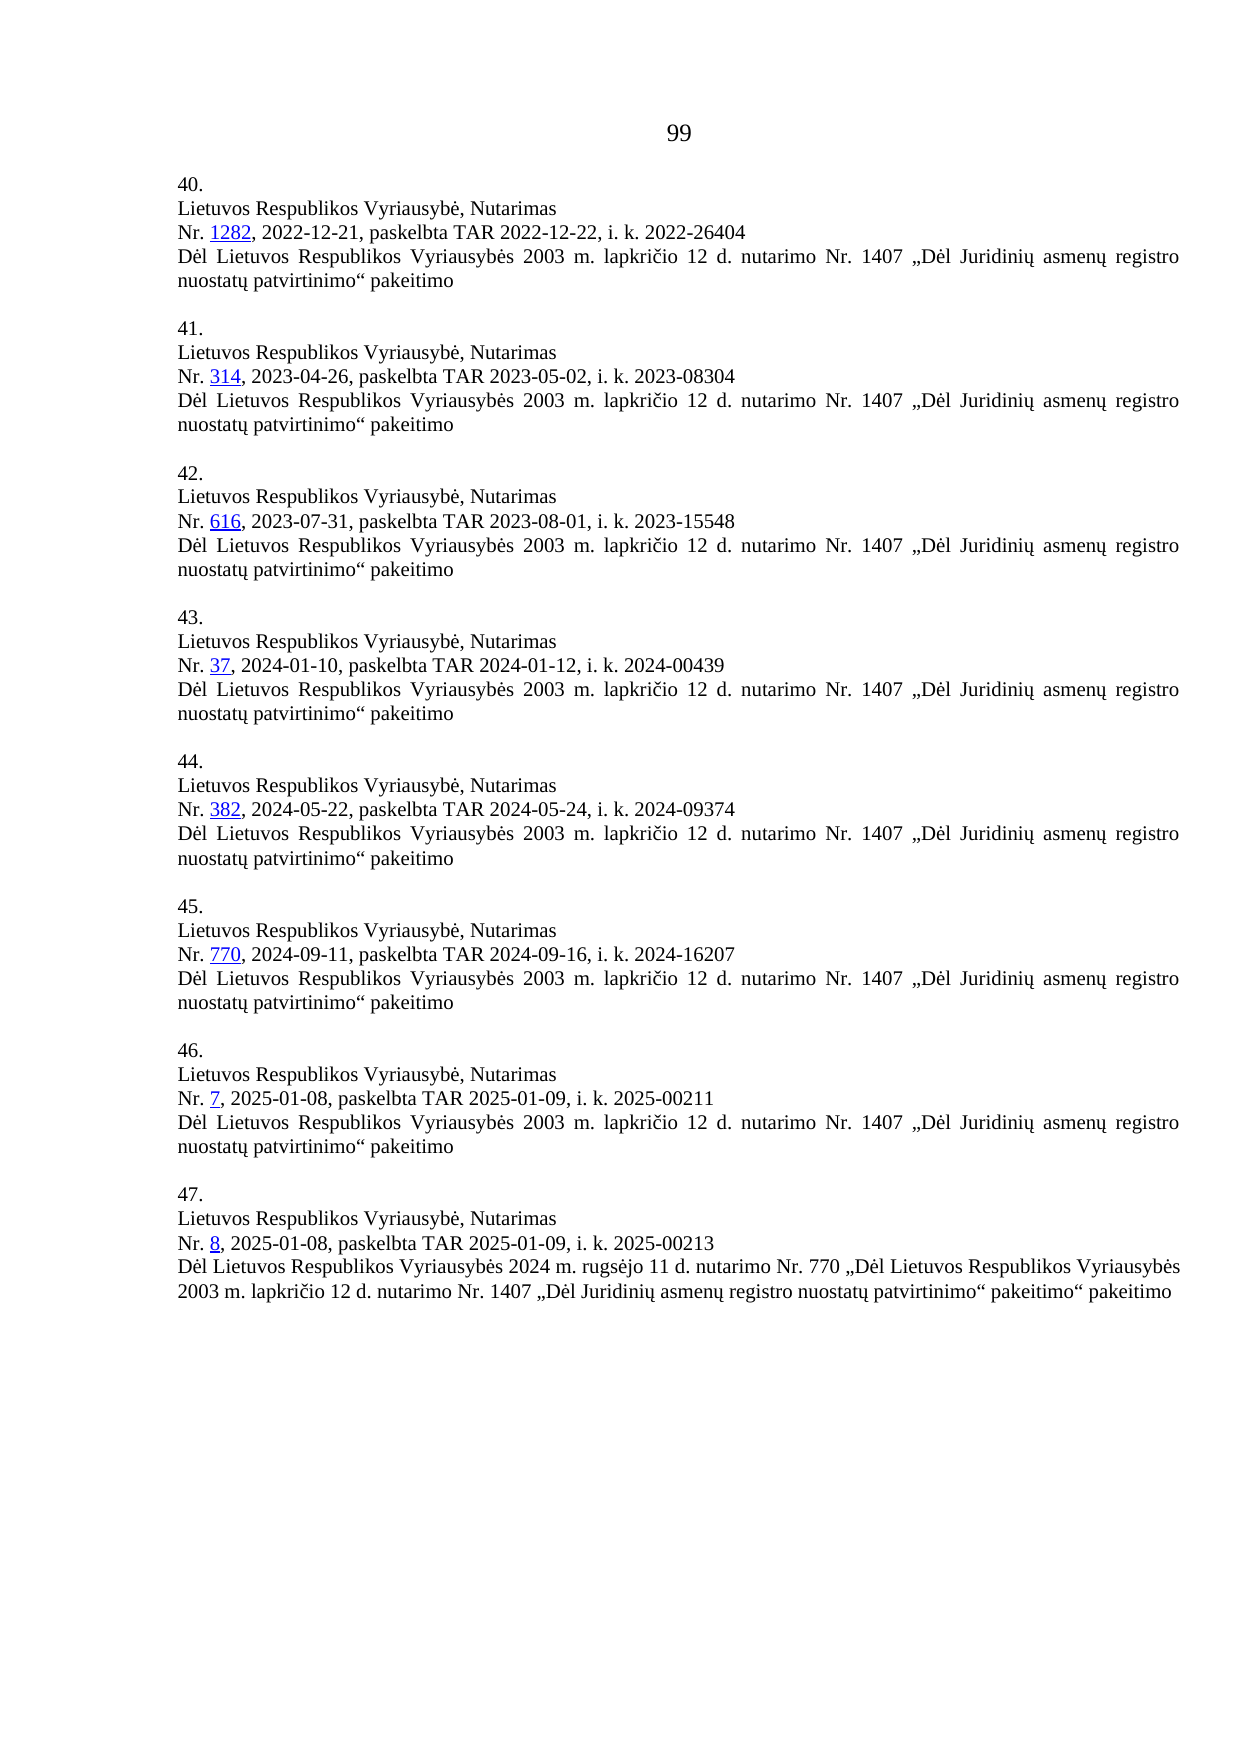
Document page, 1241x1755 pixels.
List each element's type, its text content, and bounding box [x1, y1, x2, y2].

text 41. [177, 316, 1181, 340]
text Dėl Lietuvos Respublikos Vyriausybės 2024 m. rugsėjo 11 d. nutarimo Nr. 770 „Dėl Lietuvos Respublikos Vyriausybės 2003 m. lapkričio 12 d. nutarimo Nr. 1407 „Dėl Juridinių asmenų registro nuostatų patvirtinimo“ pakeitimo“ pakeitimo [177, 1254, 1181, 1303]
text Lietuvos Respublikos Vyriausybė, Nutarimas [177, 196, 1181, 220]
text Lietuvos Respublikos Vyriausybė, Nutarimas [177, 1062, 1181, 1086]
text 45. [177, 893, 1181, 918]
text Lietuvos Respublikos Vyriausybė, Nutarimas [177, 918, 1181, 942]
text 43. [177, 605, 1181, 629]
text Lietuvos Respublikos Vyriausybė, Nutarimas [177, 340, 1181, 364]
text Dėl Lietuvos Respublikos Vyriausybės 2003 m. lapkričio 12 d. nutarimo Nr. 1407 „Dėl Juridinių asmenų registro nuostatų patvirtinimo“ pakeitimo [177, 388, 1181, 436]
text Lietuvos Respublikos Vyriausybė, Nutarimas [177, 629, 1181, 653]
text 47. [177, 1182, 1181, 1206]
text Nr. 1282, 2022-12-21, paskelbta TAR 2022-12-22, i. k. 2022-26404 [177, 220, 1181, 244]
text 46. [177, 1038, 1181, 1062]
text Nr. 382, 2024-05-22, paskelbta TAR 2024-05-24, i. k. 2024-09374 [177, 797, 1181, 821]
text Nr. 770, 2024-09-11, paskelbta TAR 2024-09-16, i. k. 2024-16207 [177, 942, 1181, 966]
text Dėl Lietuvos Respublikos Vyriausybės 2003 m. lapkričio 12 d. nutarimo Nr. 1407 „Dėl Juridinių asmenų registro nuostatų patvirtinimo“ pakeitimo [177, 1110, 1181, 1158]
text 42. [177, 460, 1181, 484]
text Nr. 616, 2023-07-31, paskelbta TAR 2023-08-01, i. k. 2023-15548 [177, 508, 1181, 533]
text Lietuvos Respublikos Vyriausybė, Nutarimas [177, 1206, 1181, 1230]
text Dėl Lietuvos Respublikos Vyriausybės 2003 m. lapkričio 12 d. nutarimo Nr. 1407 „Dėl Juridinių asmenų registro nuostatų patvirtinimo“ pakeitimo [177, 244, 1181, 292]
text Dėl Lietuvos Respublikos Vyriausybės 2003 m. lapkričio 12 d. nutarimo Nr. 1407 „Dėl Juridinių asmenų registro nuostatų patvirtinimo“ pakeitimo [177, 821, 1181, 869]
text Dėl Lietuvos Respublikos Vyriausybės 2003 m. lapkričio 12 d. nutarimo Nr. 1407 „Dėl Juridinių asmenų registro nuostatų patvirtinimo“ pakeitimo [177, 966, 1181, 1014]
text 40. [177, 172, 1181, 196]
text Dėl Lietuvos Respublikos Vyriausybės 2003 m. lapkričio 12 d. nutarimo Nr. 1407 „Dėl Juridinių asmenų registro nuostatų patvirtinimo“ pakeitimo [177, 533, 1181, 581]
text Nr. 8, 2025-01-08, paskelbta TAR 2025-01-09, i. k. 2025-00213 [177, 1230, 1181, 1254]
text 44. [177, 749, 1181, 773]
text Nr. 7, 2025-01-08, paskelbta TAR 2025-01-09, i. k. 2025-00211 [177, 1086, 1181, 1110]
text Nr. 37, 2024-01-10, paskelbta TAR 2024-01-12, i. k. 2024-00439 [177, 653, 1181, 677]
text Lietuvos Respublikos Vyriausybė, Nutarimas [177, 484, 1181, 508]
text Nr. 314, 2023-04-26, paskelbta TAR 2023-05-02, i. k. 2023-08304 [177, 364, 1181, 388]
text Lietuvos Respublikos Vyriausybė, Nutarimas [177, 773, 1181, 797]
text Dėl Lietuvos Respublikos Vyriausybės 2003 m. lapkričio 12 d. nutarimo Nr. 1407 „Dėl Juridinių asmenų registro nuostatų patvirtinimo“ pakeitimo [177, 677, 1181, 725]
